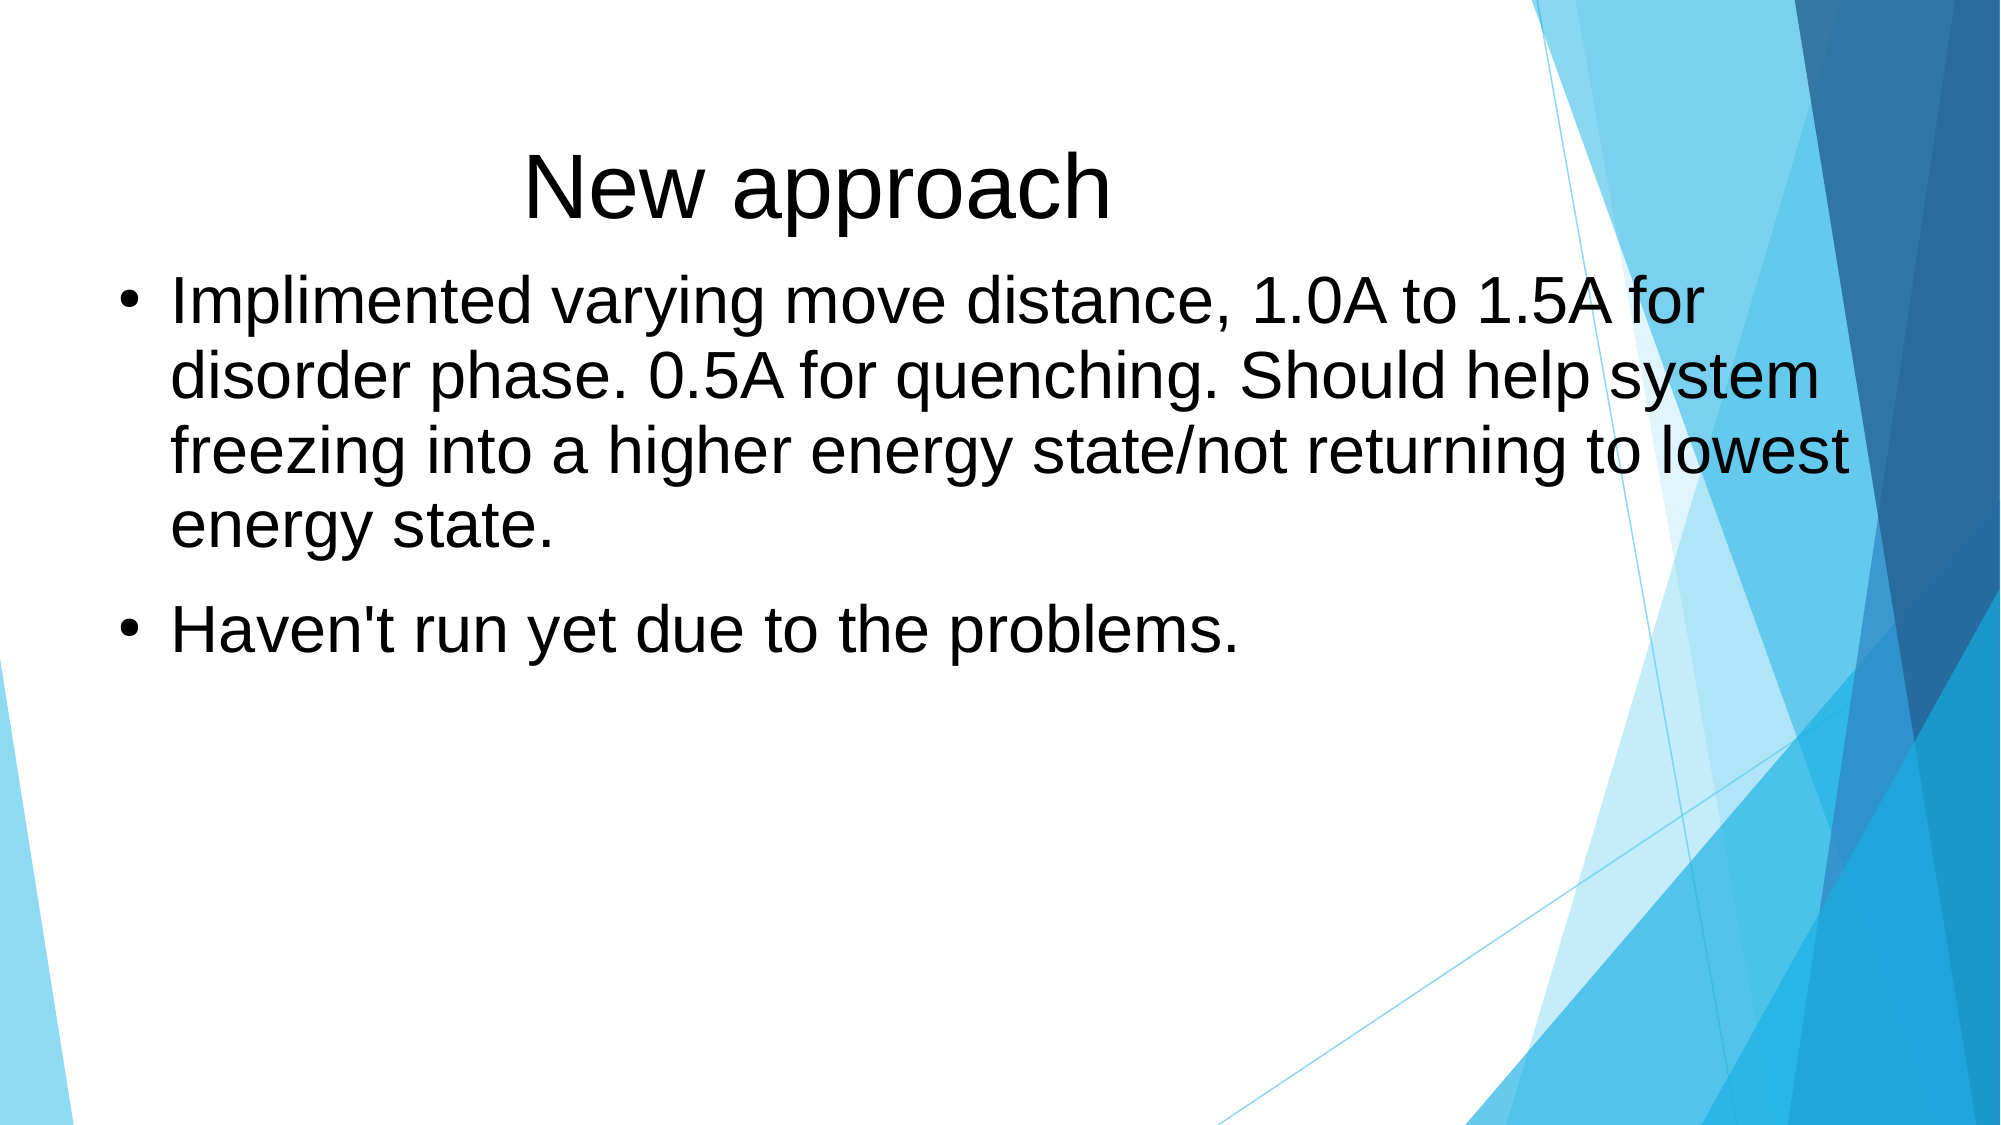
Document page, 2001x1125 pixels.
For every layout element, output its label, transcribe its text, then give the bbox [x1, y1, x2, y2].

title New approach [113, 78, 1524, 263]
list Implimented varying move distance, 1.0A to 1.5A for disorder phase. 0.5A for quenching. Should help system freezing into a higher energy state/not returning to lowest energy state. Haven't run yet due to the problems. [99, 263, 1900, 916]
